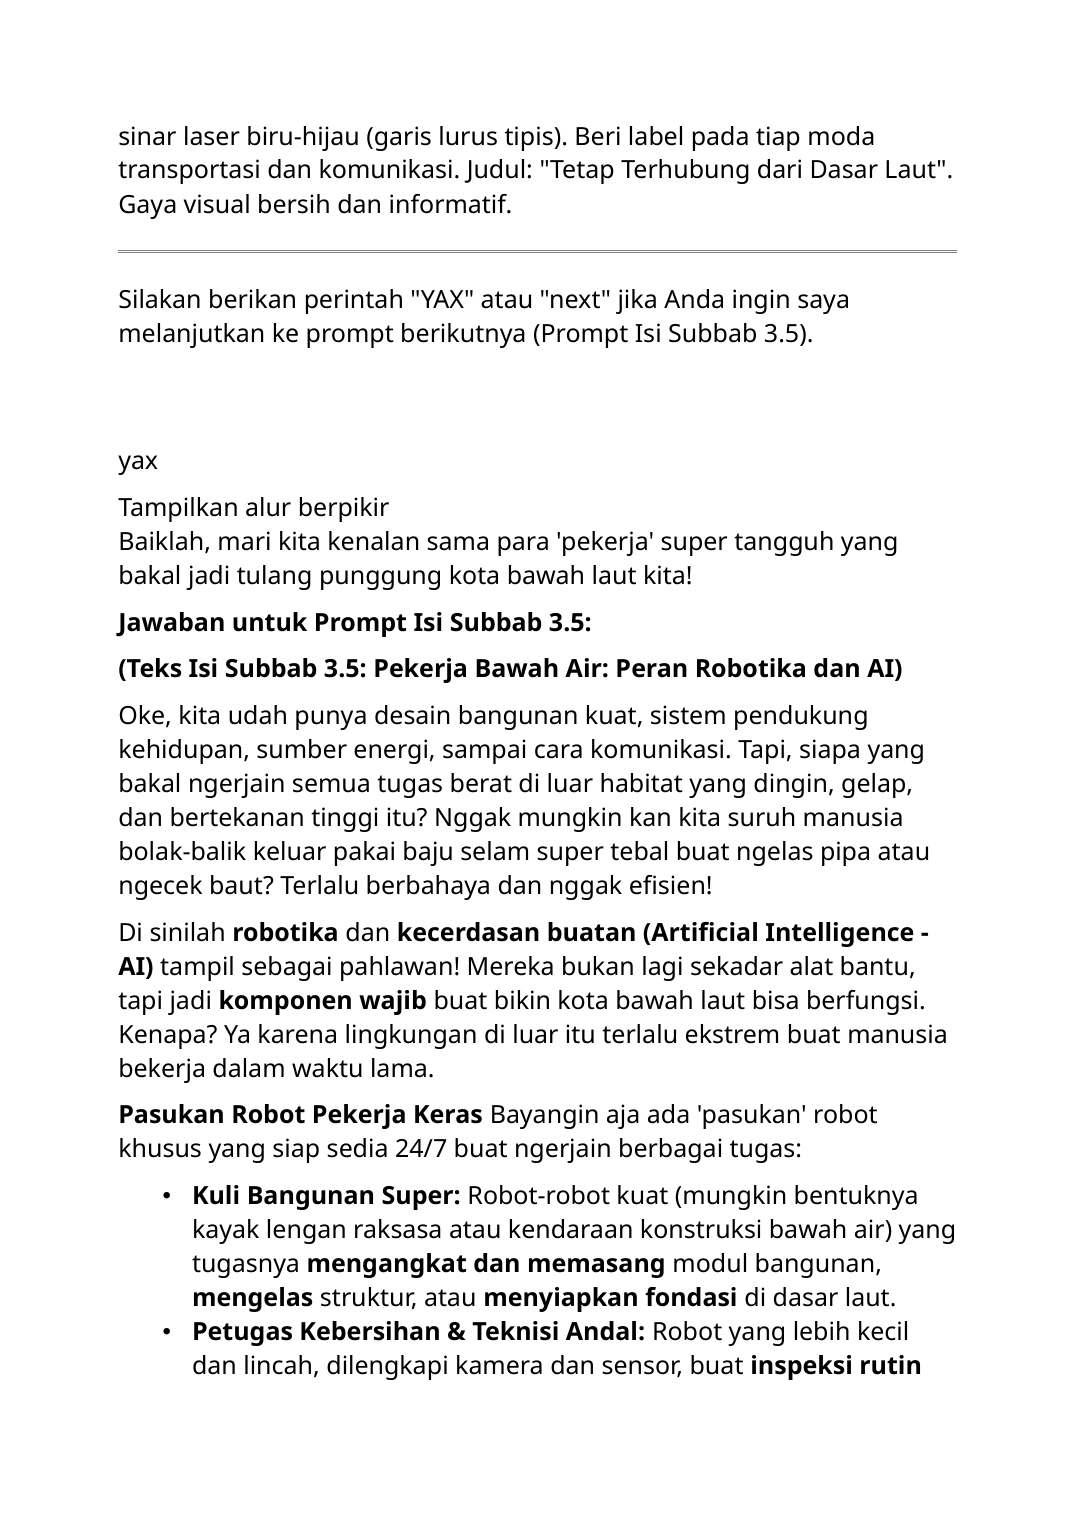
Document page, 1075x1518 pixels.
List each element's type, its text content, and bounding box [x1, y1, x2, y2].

list Petugas Kebersihan & Teknisi Andal: Robot yang lebih kecil dan lincah, dilengkapi kamera dan sensor, buat inspeksi rutin [162, 1314, 957, 1382]
text Oke, kita udah punya desain bangunan kuat, sistem pendukung kehidupan, sumber energi, sampai cara komunikasi. Tapi, siapa yang bakal ngerjain semua tugas berat di luar habitat yang dingin, gelap, dan bertekanan tinggi itu? Nggak mungkin kan kita suruh manusia bolak-balik keluar pakai baju selam super tebal buat ngelas pipa atau ngecek baut? Terlalu berbahaya dan nggak efisien! [118, 697, 957, 902]
text (Teks Isi Subbab 3.5: Pekerja Bawah Air: Peran Robotika dan AI) [118, 651, 957, 685]
list Kuli Bangunan Super: Robot-robot kuat (mungkin bentuknya kayak lengan raksasa atau kendaraan konstruksi bawah air) yang tugasnya mengangkat dan memasang modul bangunan, mengelas struktur, atau menyiapkan fondasi di dasar laut. [162, 1178, 957, 1314]
text yax [118, 443, 957, 477]
text Baiklah, mari kita kenalan sama para 'pekerja' super tangguh yang bakal jadi tulang punggung kota bawah laut kita! [118, 523, 957, 592]
text Jawaban untuk Prompt Isi Subbab 3.5: [118, 604, 957, 638]
text Pasukan Robot Pekerja Keras Bayangin aja ada 'pasukan' robot khusus yang siap sedia 24/7 buat ngerjain berbagai tugas: [118, 1097, 957, 1165]
text Di sinilah robotika dan kecerdasan buatan (Artificial Intelligence - AI) tampil sebagai pahlawan! Mereka bukan lagi sekadar alat bantu, tapi jadi komponen wajib buat bikin kota bawah laut bisa berfungsi. Kenapa? Ya karena lingkungan di luar itu terlalu ekstrem buat manusia bekerja dalam waktu lama. [118, 914, 957, 1084]
text Silakan berikan perintah "YAX" atau "next" jika Anda ingin saya melanjutkan ke prompt berikutnya (Prompt Isi Subbab 3.5). [118, 282, 957, 350]
text sinar laser biru-hijau (garis lurus tipis). Beri label pada tiap moda transportasi dan komunikasi. Judul: "Tetap Terhubung dari Dasar Laut". Gaya visual bersih dan informatif. [118, 118, 957, 220]
text Tampilkan alur berpikir [118, 489, 957, 523]
